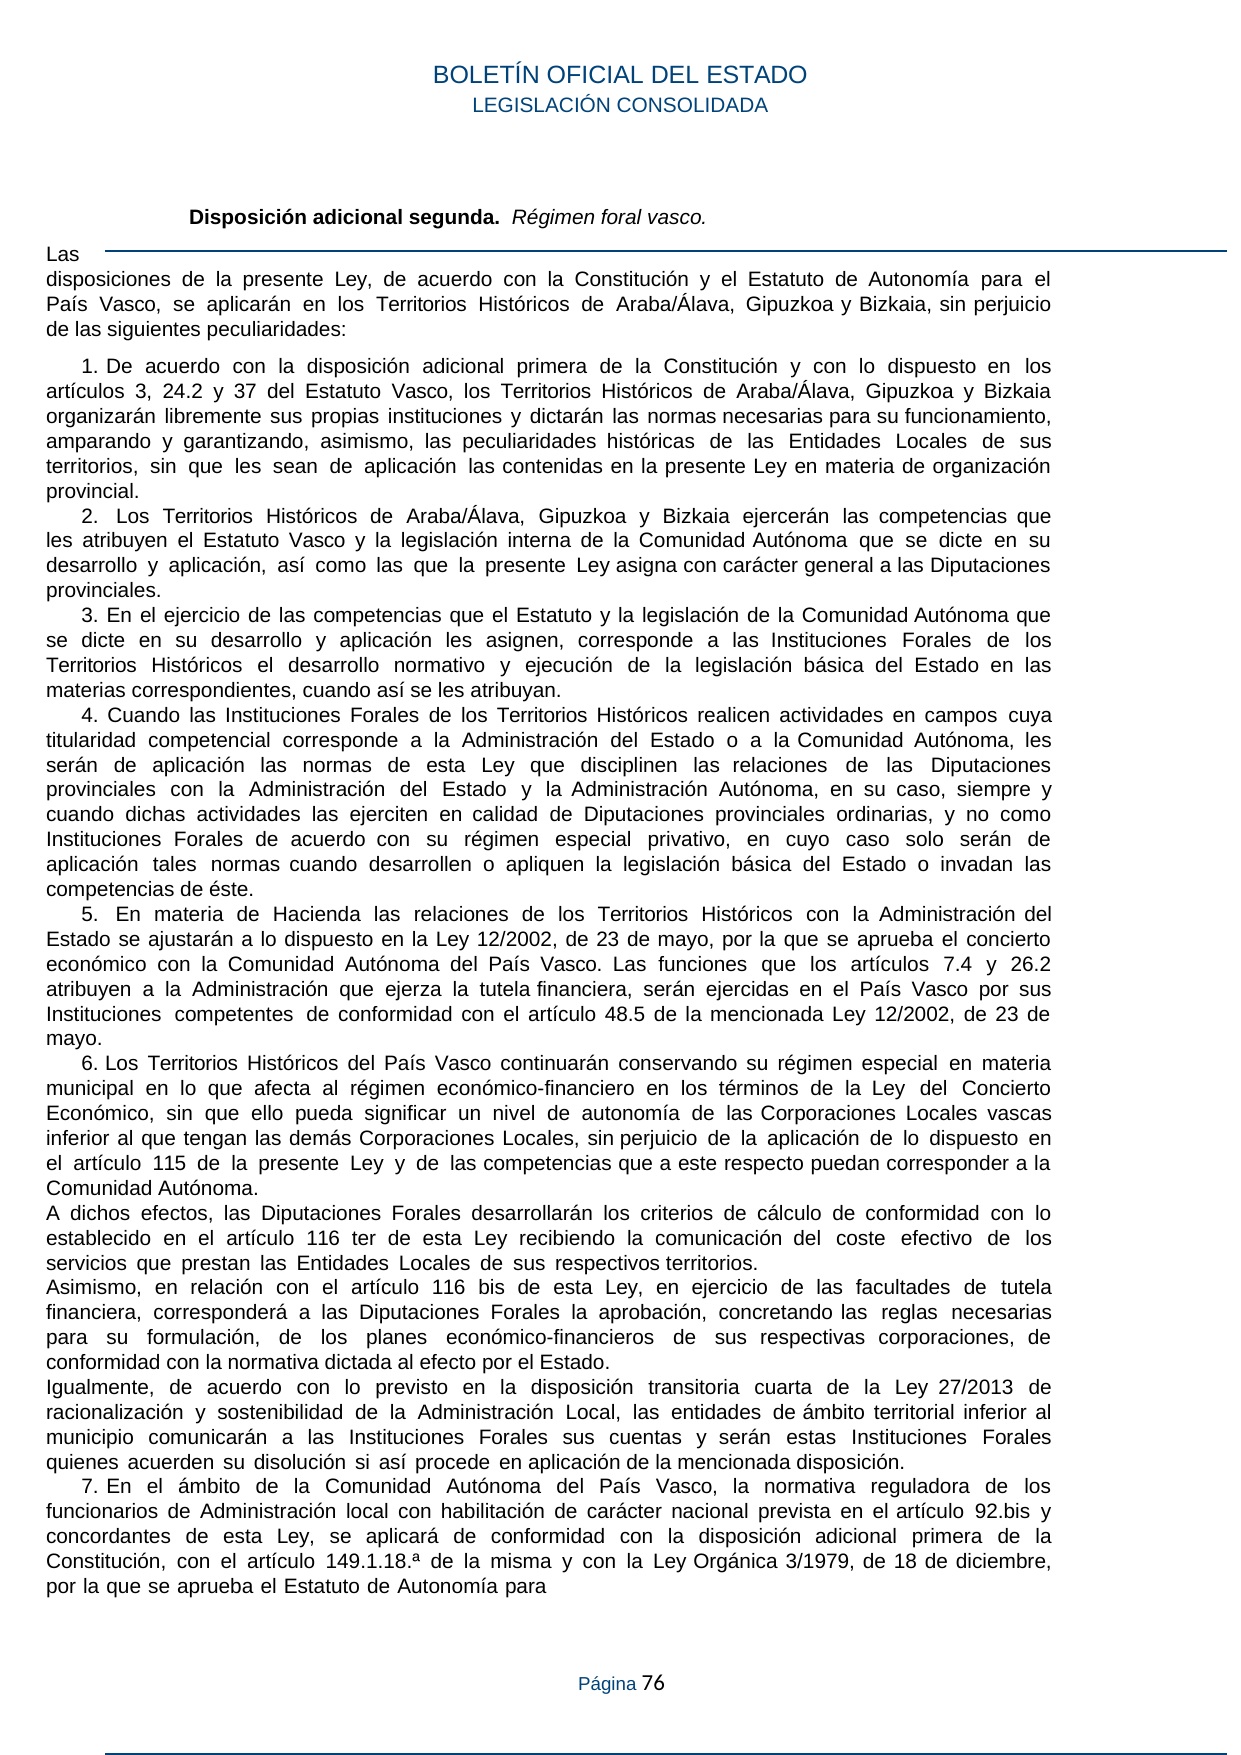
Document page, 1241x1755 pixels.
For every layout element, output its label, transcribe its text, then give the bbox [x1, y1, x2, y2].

list Cuando las Instituciones Forales de los Territorios Históricos realicen actividades en campos cuya titularidad competencial corresponde a la Administración del Estado o a la Comunidad Autónoma, les serán de aplicación las normas de esta Ley que disciplinen las relaciones de las Diputaciones provinciales con la Administración del Estado y la Administración Autónoma, en su caso, siempre y cuando dichas actividades las ejerciten en calidad de Diputaciones provinciales ordinarias, y no como Instituciones Forales de acuerdo con su régimen especial privativo, en cuyo caso solo serán de aplicación tales normas cuando desarrollen o apliquen la legislación básica del Estado o invadan las competencias de éste. [46, 703, 1052, 901]
list De acuerdo con la disposición adicional primera de la Constitución y con lo dispuesto en los artículos 3, 24.2 y 37 del Estatuto Vasco, los Territorios Históricos de Araba/Álava, Gipuzkoa y Bizkaia organizarán libremente sus propias instituciones y dictarán las normas necesarias para su funcionamiento, amparando y garantizando, asimismo, las peculiaridades históricas de las Entidades Locales de sus territorios, sin que les sean de aplicación las contenidas en la presente Ley en materia de organización provincial. [46, 354, 1052, 502]
list Los Territorios Históricos de Araba/Álava, Gipuzkoa y Bizkaia ejercerán las competencias que les atribuyen el Estatuto Vasco y la legislación interna de la Comunidad Autónoma que se dicte en su desarrollo y aplicación, así como las que la presente Ley asigna con carácter general a las Diputaciones provinciales. [46, 503, 1052, 602]
list En materia de Hacienda las relaciones de los Territorios Históricos con la Administración del Estado se ajustarán a lo dispuesto en la Ley 12/2002, de 23 de mayo, por la que se aprueba el concierto económico con la Comunidad Autónoma del País Vasco. Las funciones que los artículos 7.4 y 26.2 atribuyen a la Administración que ejerza la tutela financiera, serán ejercidas en el País Vasco por sus Instituciones competentes de conformidad con el artículo 48.5 de la mencionada Ley 12/2002, de 23 de mayo. [46, 902, 1052, 1050]
text Disposición adicional segunda. Régimen foral vasco. [189, 205, 1195, 229]
list Los Territorios Históricos del País Vasco continuarán conservando su régimen especial en materia municipal en lo que afecta al régimen económico-financiero en los términos de la Ley del Concierto Económico, sin que ello pueda significar un nivel de autonomía de las Corporaciones Locales vascas inferior al que tengan las demás Corporaciones Locales, sin perjuicio de la aplicación de lo dispuesto en el artículo 115 de la presente Ley y de las competencias que a este respecto puedan corresponder a la Comunidad Autónoma. [46, 1051, 1052, 1199]
text Las disposiciones de la presente Ley, de acuerdo con la Constitución y el Estatuto de Autonomía para el País Vasco, se aplicarán en los Territorios Históricos de Araba/Álava, Gipuzkoa y Bizkaia, sin perjuicio de las siguientes peculiaridades: [46, 242, 1052, 341]
text A dichos efectos, las Diputaciones Forales desarrollarán los criterios de cálculo de conformidad con lo establecido en el artículo 116 ter de esta Ley recibiendo la comunicación del coste efectivo de los servicios que prestan las Entidades Locales de sus respectivos territorios. [46, 1201, 1052, 1274]
text Igualmente, de acuerdo con lo previsto en la disposición transitoria cuarta de la Ley 27/2013 de racionalización y sostenibilidad de la Administración Local, las entidades de ámbito territorial inferior al municipio comunicarán a las Instituciones Forales sus cuentas y serán estas Instituciones Forales quienes acuerden su disolución si así procede en aplicación de la mencionada disposición. [46, 1375, 1052, 1473]
list En el ejercicio de las competencias que el Estatuto y la legislación de la Comunidad Autónoma que se dicte en su desarrollo y aplicación les asignen, corresponde a las Instituciones Forales de los Territorios Históricos el desarrollo normativo y ejecución de la legislación básica del Estado en las materias correspondientes, cuando así se les atribuyan. [46, 603, 1052, 702]
list En el ámbito de la Comunidad Autónoma del País Vasco, la normativa reguladora de los funcionarios de Administración local con habilitación de carácter nacional prevista en el artículo 92.bis y concordantes de esta Ley, se aplicará de conformidad con la disposición adicional primera de la Constitución, con el artículo 149.1.18.ª de la misma y con la Ley Orgánica 3/1979, de 18 de diciembre, por la que se aprueba el Estatuto de Autonomía para [46, 1474, 1052, 1598]
text Asimismo, en relación con el artículo 116 bis de esta Ley, en ejercicio de las facultades de tutela financiera, corresponderá a las Diputaciones Forales la aprobación, concretando las reglas necesarias para su formulación, de los planes económico-financieros de sus respectivas corporaciones, de conformidad con la normativa dictada al efecto por el Estado. [46, 1275, 1052, 1374]
